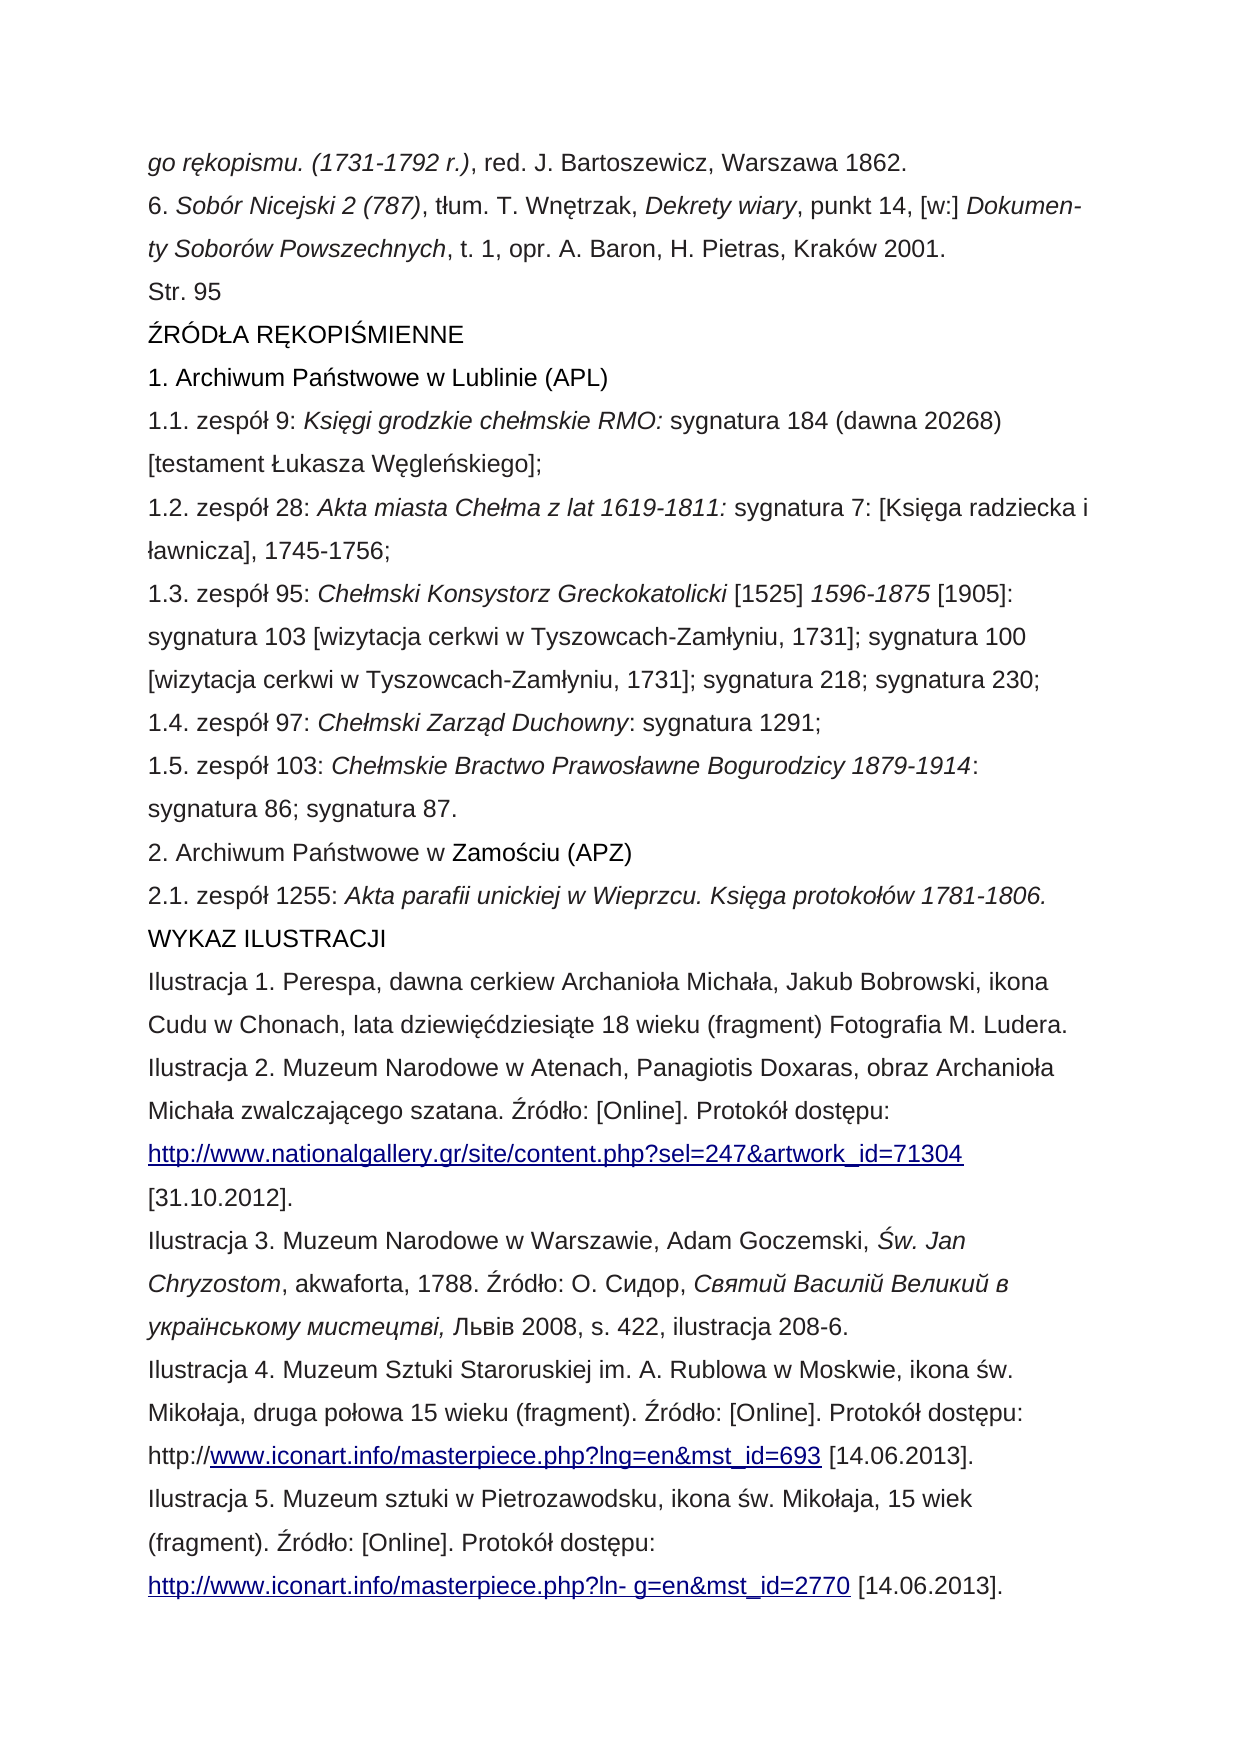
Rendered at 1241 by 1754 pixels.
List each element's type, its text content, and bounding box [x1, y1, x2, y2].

subtitle ŹRÓDŁA RĘKOPIŚMIENNE [148, 320, 1093, 349]
subtitle WYKAZ ILUSTRACJI [148, 924, 1093, 953]
text 2. Archiwum Państwowe w Zamościu (APZ) [148, 838, 1093, 866]
text 1.2. zespół 28: Akta miasta Chełma z lat 1619-1811: sygnatura 7: [Księga radziecka i ław­nicza], 1745-1756; [148, 493, 1093, 564]
text go rękopismu. (1731-1792 r.), red. J. Bartoszewicz, Warszawa 1862. [148, 148, 1093, 176]
text 6. Sobór Nicejski 2 (787), tłum. T. Wnętrzak, Dekrety wiary, punkt 14, [w:] Dokumen­ty Soborów Powszechnych, t. 1, opr. A. Baron, H. Pietras, Kraków 2001. [148, 191, 1093, 263]
text 1.4. zespół 97: Chełmski Zarząd Duchowny: sygnatura 1291; [148, 708, 1093, 737]
text Ilustracja 1. Perespa, dawna cerkiew Archanioła Michała, Jakub Bobrowski, ikona Cudu w Chonach, lata dziewięćdziesiąte 18 wieku (fragment) Fotografia M. Ludera. [148, 967, 1093, 1039]
text 2.1. zespół 1255: Akta parafii unickiej w Wieprzcu. Księga protokołów 1781-1806. [148, 881, 1093, 909]
text 1.1. zespół 9: Księgi grodzkie chełmskie RMO: sygnatura 184 (dawna 20268) [testament Łukasza Węgleńskiego]; [148, 406, 1093, 478]
text Str. 95 [148, 277, 1093, 306]
text Ilustracja 3. Muzeum Narodowe w Warszawie, Adam Goczemski, Św. Jan Chryzostom, akwa­forta, 1788. Źródło: О. Сидор, Святий Василій Великий в українському мистецтві, Львів 2008, s. 422, ilustracja 208-6. [148, 1226, 1093, 1341]
text 1.5. zespół 103: Chełmskie Bractwo Prawosławne Bogurodzicy 1879-1914: sygnatura 86; sygnatura 87. [148, 751, 1093, 823]
text Ilustracja 2. Muzeum Narodowe w Atenach, Panagiotis Doxaras, obraz Archanioła Michała zwalczającego szatana. Źródło: [Online]. Protokół dostępu: http://www.nationalgallery.gr/site/content.php?sel=247&artwork_id=71304 [31.10.2012]. [148, 1053, 1093, 1211]
text 1. Archiwum Państwowe w Lublinie (APL) [148, 363, 1093, 392]
text 1.3. zespół 95: Chełmski Konsystorz Greckokatolicki [1525] 1596-1875 [1905]: sygnatura 103 [wizytacja cerkwi w Tyszowcach-Zamłyniu, 1731]; sygnatura 100 [wizytacja cer­kwi w Tyszowcach-Zamłyniu, 1731]; sygnatura 218; sygnatura 230; [148, 579, 1093, 694]
text Ilustracja 5. Muzeum sztuki w Pietrozawodsku, ikona św. Mikołaja, 15 wiek (fragment). Źródło: [Online]. Protokół dostępu: http://www.iconart.info/masterpiece.php?ln- g=en&mst_id=2770 [14.06.2013]. [148, 1484, 1093, 1599]
text Ilustracja 4. Muzeum Sztuki Staroruskiej im. A. Rublowa w Moskwie, ikona św. Mikołaja, druga połowa 15 wieku (fragment). Źródło: [Online]. Protokół dostępu: http://www.iconart.info/masterpiece.php?lng=en&mst_id=693 [14.06.2013]. [148, 1355, 1093, 1470]
